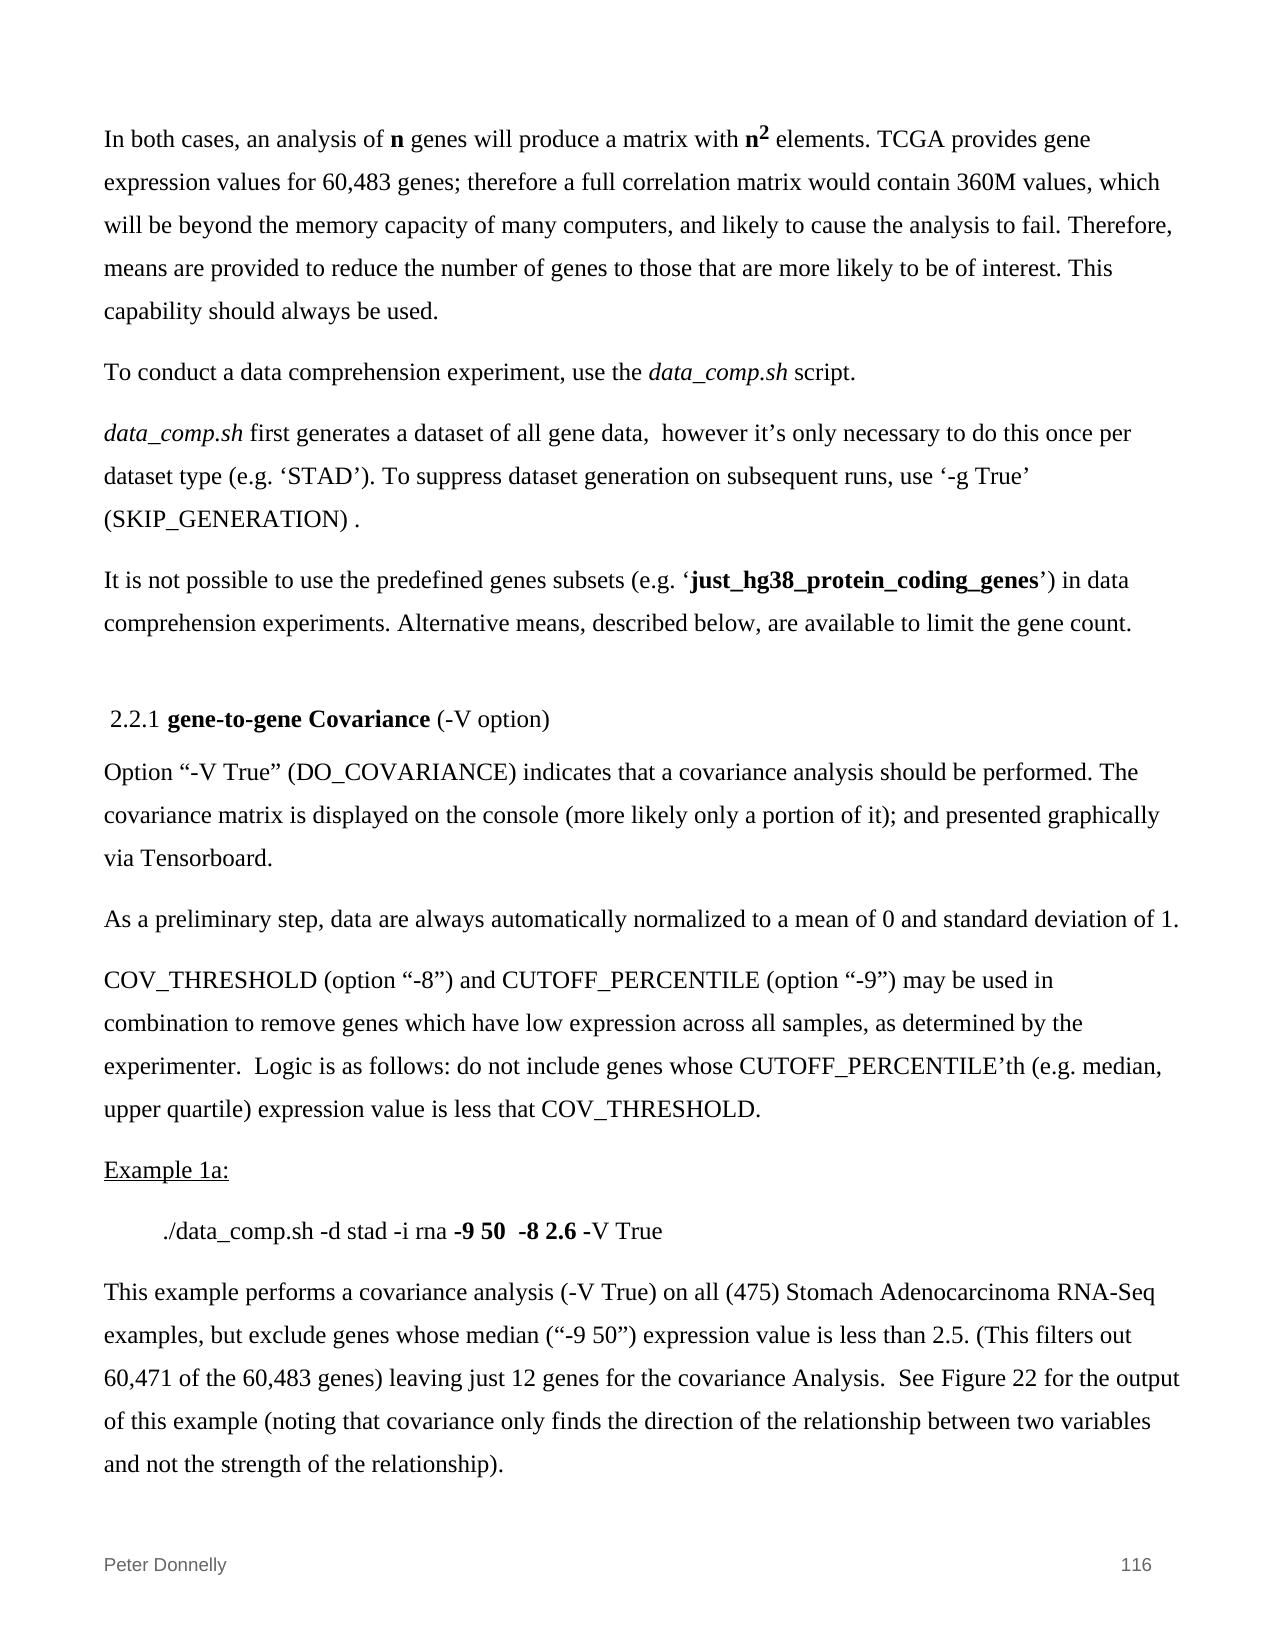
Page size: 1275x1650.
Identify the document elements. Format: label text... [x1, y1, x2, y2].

text To conduct a data comprehension experiment, use the data_comp.sh script. [103, 357, 1181, 386]
text In both cases, an analysis of n genes will produce a matrix with n2 elements. TCGA provides gene expression values for 60,483 genes; therefore a full correlation matrix would contain 360M values, which will be beyond the memory capacity of many computers, and likely to cause the analysis to fail. Therefore, means are provided to reduce the number of genes to those that are more likely to be of interest. This capability should always be used. [103, 120, 1181, 325]
text This example performs a covariance analysis (-V True) on all (475) Stomach Adenocarcinoma RNA-Seq examples, but exclude genes whose median (“-9 50”) expression value is less than 2.5. (This filters out 60,471 of the 60,483 genes) leaving just 12 genes for the covariance Analysis. See Figure 22 for the output of this example (noting that covariance only finds the direction of the relationship between two variables and not the strength of the relationship). [103, 1277, 1181, 1478]
text It is not possible to use the predefined genes subsets (e.g. ‘just_hg38_protein_coding_genes’) in data comprehension experiments. Alternative means, described below, are available to limit the gene count. [103, 565, 1181, 637]
text Example 1a: [103, 1155, 1181, 1184]
text data_comp.sh first generates a dataset of all gene data, however it’s only necessary to do this once per dataset type (e.g. ‘STAD’). To suppress dataset generation on subsequent runs, use ‘-g True’ (SKIP_GENERATION) . [103, 418, 1181, 533]
subtitle gene-to-gene Covariance (-V option) [103, 704, 1181, 733]
text As a preliminary step, data are always automatically normalized to a mean of 0 and standard deviation of 1. [103, 904, 1181, 933]
text COV_THRESHOLD (option “-8”) and CUTOFF_PERCENTILE (option “-9”) may be used in combination to remove genes which have low expression across all samples, as determined by the experimenter. Logic is as follows: do not include genes whose CUTOFF_PERCENTILE’th (e.g. median, upper quartile) expression value is less that COV_THRESHOLD. [103, 965, 1181, 1123]
text Option “-V True” (DO_COVARIANCE) indicates that a covariance analysis should be performed. The covariance matrix is displayed on the console (more likely only a portion of it); and presented graphically via Tensorboard. [103, 757, 1181, 872]
text ./data_comp.sh -d stad -i rna -9 50 -8 2.6 -V True [162, 1216, 1181, 1244]
